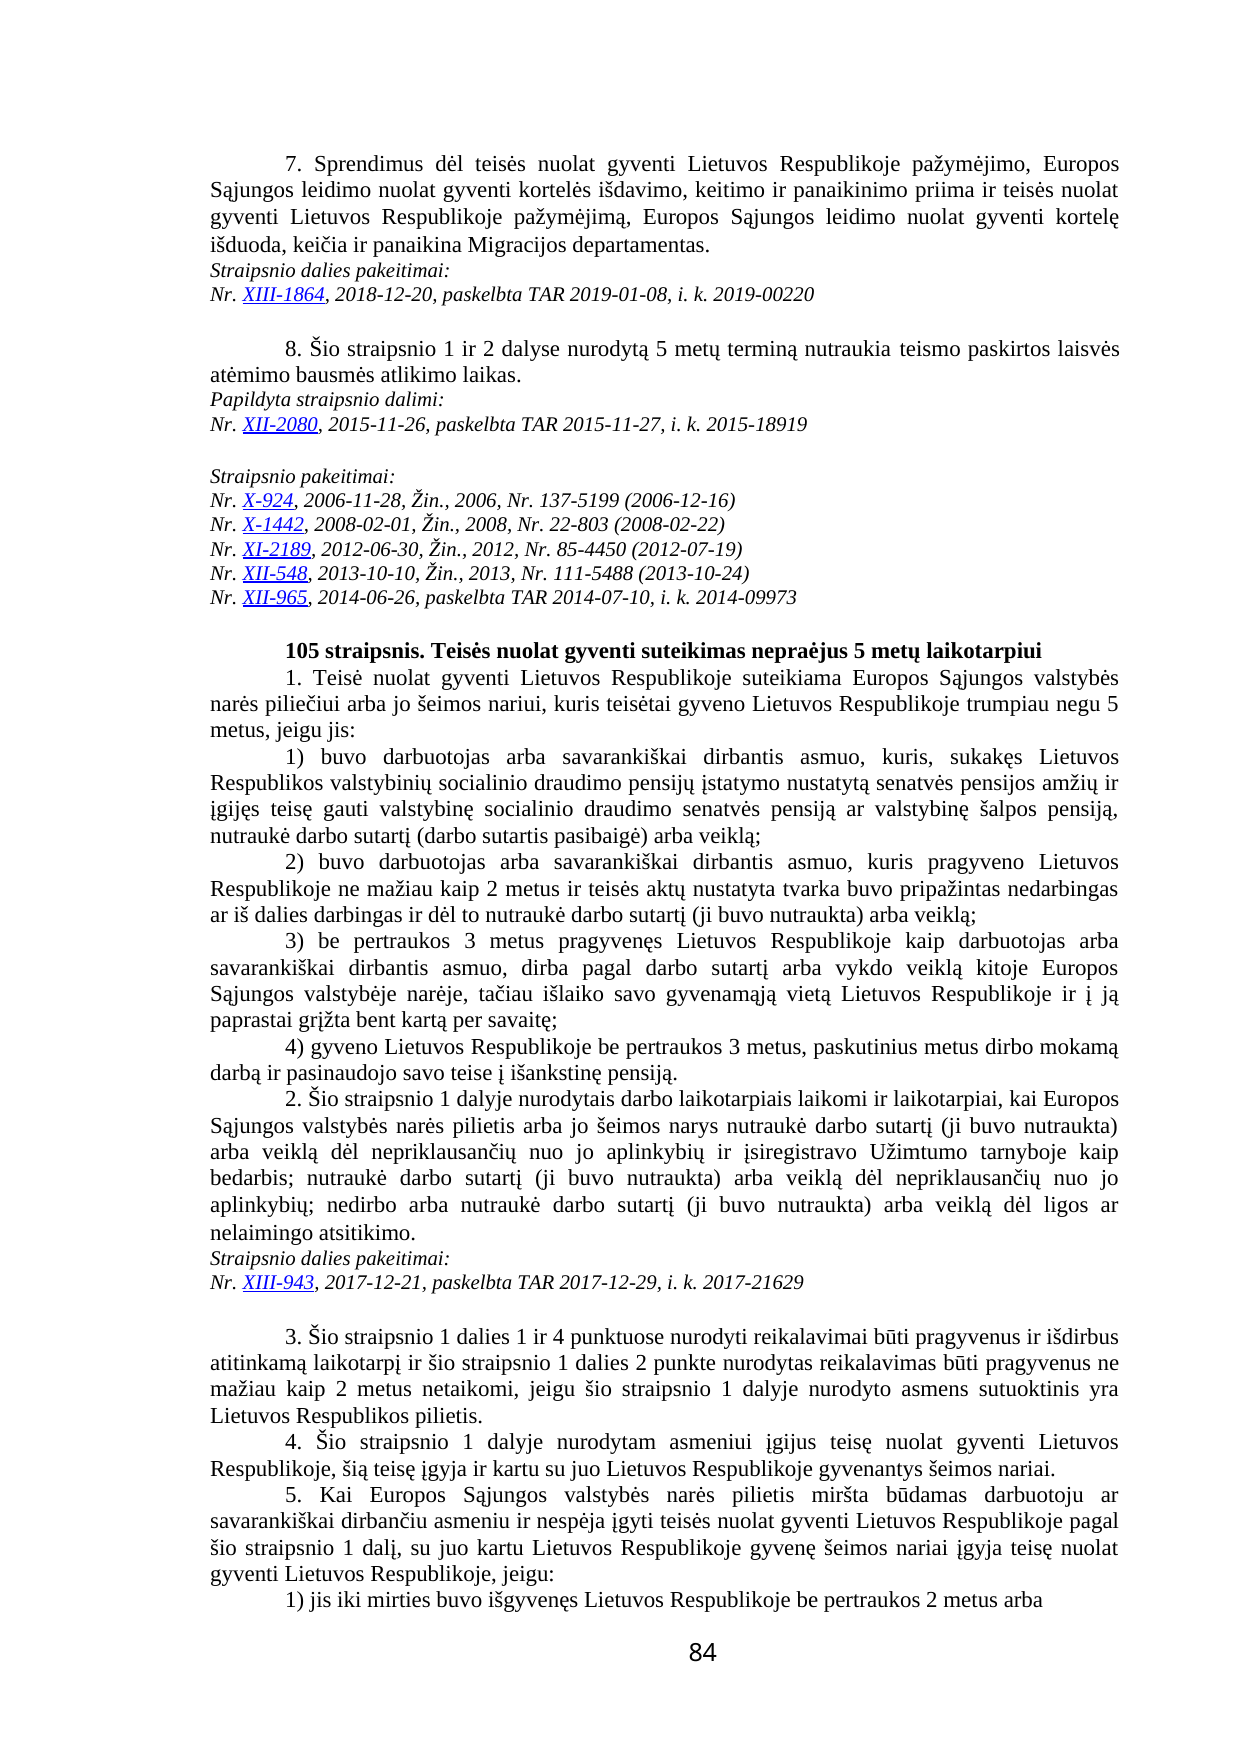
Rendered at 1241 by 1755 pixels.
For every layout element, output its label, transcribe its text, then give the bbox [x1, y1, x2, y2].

text 2. Šio straipsnio 1 dalyje nurodytais darbo laikotarpiais laikomi ir laikotarpiai, kai Europos Sąjungos valstybės narės pilietis arba jo šeimos narys nutraukė darbo sutartį (ji buvo nutraukta) arba veiklą dėl nepriklausančių nuo jo aplinkybių ir įsiregistravo Užimtumo tarnyboje kaip bedarbis; nutraukė darbo sutartį (ji buvo nutraukta) arba veiklą dėl nepriklausančių nuo jo aplinkybių; nedirbo arba nutraukė darbo sutartį (ji buvo nutraukta) arba veiklą dėl ligos ar nelaimingo atsitikimo. [210, 1085, 1120, 1246]
text Papildyta straipsnio dalimi: [210, 387, 1120, 411]
text 3. Šio straipsnio 1 dalies 1 ir 4 punktuose nurodyti reikalavimai būti pragyvenus ir išdirbus atitinkamą laikotarpį ir šio straipsnio 1 dalies 2 punkte nurodytas reikalavimas būti pragyvenus ne mažiau kaip 2 metus netaikomi, jeigu šio straipsnio 1 dalyje nurodyto asmens sutuoktinis yra Lietuvos Respublikos pilietis. [210, 1323, 1120, 1428]
text 7. Sprendimus dėl teisės nuolat gyventi Lietuvos Respublikoje pažymėjimo, Europos Sąjungos leidimo nuolat gyventi kortelės išdavimo, keitimo ir panaikinimo priima ir teisės nuolat gyventi Lietuvos Respublikoje pažymėjimą, Europos Sąjungos leidimo nuolat gyventi kortelę išduoda, keičia ir panaikina Migracijos departamentas. [210, 150, 1120, 258]
text 1) jis iki mirties buvo išgyvenęs Lietuvos Respublikoje be pertraukos 2 metus arba [210, 1586, 1120, 1613]
text Nr. XI-2189, 2012-06-30, Žin., 2012, Nr. 85-4450 (2012-07-19) [210, 536, 1120, 561]
text Straipsnio dalies pakeitimai: [210, 258, 1120, 282]
text Nr. XII-548, 2013-10-10, Žin., 2013, Nr. 111-5488 (2013-10-24) [210, 561, 1120, 584]
text 8. Šio straipsnio 1 ir 2 dalyse nurodytą 5 metų terminą nutraukia teismo paskirtos laisvės atėmimo bausmės atlikimo laikas. [210, 335, 1120, 387]
text 5. Kai Europos Sąjungos valstybės narės pilietis miršta būdamas darbuotoju ar savarankiškai dirbančiu asmeniu ir nespėja įgyti teisės nuolat gyventi Lietuvos Respublikoje pagal šio straipsnio 1 dalį, su juo kartu Lietuvos Respublikoje gyvenę šeimos nariai įgyja teisę nuolat gyventi Lietuvos Respublikoje, jeigu: [210, 1481, 1120, 1586]
text 1. Teisė nuolat gyventi Lietuvos Respublikoje suteikiama Europos Sąjungos valstybės narės piliečiui arba jo šeimos nariui, kuris teisėtai gyveno Lietuvos Respublikoje trumpiau negu 5 metus, jeigu jis: [210, 664, 1120, 743]
text 4) gyveno Lietuvos Respublikoje be pertraukos 3 metus, paskutinius metus dirbo mokamą darbą ir pasinaudojo savo teise į išankstinę pensiją. [210, 1033, 1120, 1085]
text 2) buvo darbuotojas arba savarankiškai dirbantis asmuo, kuris pragyveno Lietuvos Respublikoje ne mažiau kaip 2 metus ir teisės aktų nustatyta tvarka buvo pripažintas nedarbingas ar iš dalies darbingas ir dėl to nutraukė darbo sutartį (ji buvo nutraukta) arba veiklą; [210, 848, 1120, 927]
text Straipsnio dalies pakeitimai: [210, 1246, 1120, 1270]
text Nr. X-924, 2006-11-28, Žin., 2006, Nr. 137-5199 (2006-12-16) [210, 488, 1120, 512]
text 105 straipsnis. Teisės nuolat gyventi suteikimas nepraėjus 5 metų laikotarpiui [285, 637, 1120, 664]
text Nr. XIII-943, 2017-12-21, paskelbta TAR 2017-12-29, i. k. 2017-21629 [210, 1270, 1120, 1294]
text Straipsnio pakeitimai: [210, 464, 1120, 488]
text 1) buvo darbuotojas arba savarankiškai dirbantis asmuo, kuris, sukakęs Lietuvos Respublikos valstybinių socialinio draudimo pensijų įstatymo nustatytą senatvės pensijos amžių ir įgijęs teisę gauti valstybinę socialinio draudimo senatvės pensiją ar valstybinę šalpos pensiją, nutraukė darbo sutartį (darbo sutartis pasibaigė) arba veiklą; [210, 743, 1120, 848]
text 3) be pertraukos 3 metus pragyvenęs Lietuvos Respublikoje kaip darbuotojas arba savarankiškai dirbantis asmuo, dirba pagal darbo sutartį arba vykdo veiklą kitoje Europos Sąjungos valstybėje narėje, tačiau išlaiko savo gyvenamąją vietą Lietuvos Respublikoje ir į ją paprastai grįžta bent kartą per savaitę; [210, 927, 1120, 1033]
text 4. Šio straipsnio 1 dalyje nurodytam asmeniui įgijus teisę nuolat gyventi Lietuvos Respublikoje, šią teisę įgyja ir kartu su juo Lietuvos Respublikoje gyvenantys šeimos nariai. [210, 1428, 1120, 1481]
text Nr. X-1442, 2008-02-01, Žin., 2008, Nr. 22-803 (2008-02-22) [210, 512, 1120, 536]
text Nr. XIII-1864, 2018-12-20, paskelbta TAR 2019-01-08, i. k. 2019-00220 [210, 282, 1120, 306]
text Nr. XII-965, 2014-06-26, paskelbta TAR 2014-07-10, i. k. 2014-09973 [210, 584, 1120, 609]
text Nr. XII-2080, 2015-11-26, paskelbta TAR 2015-11-27, i. k. 2015-18919 [210, 411, 1120, 436]
